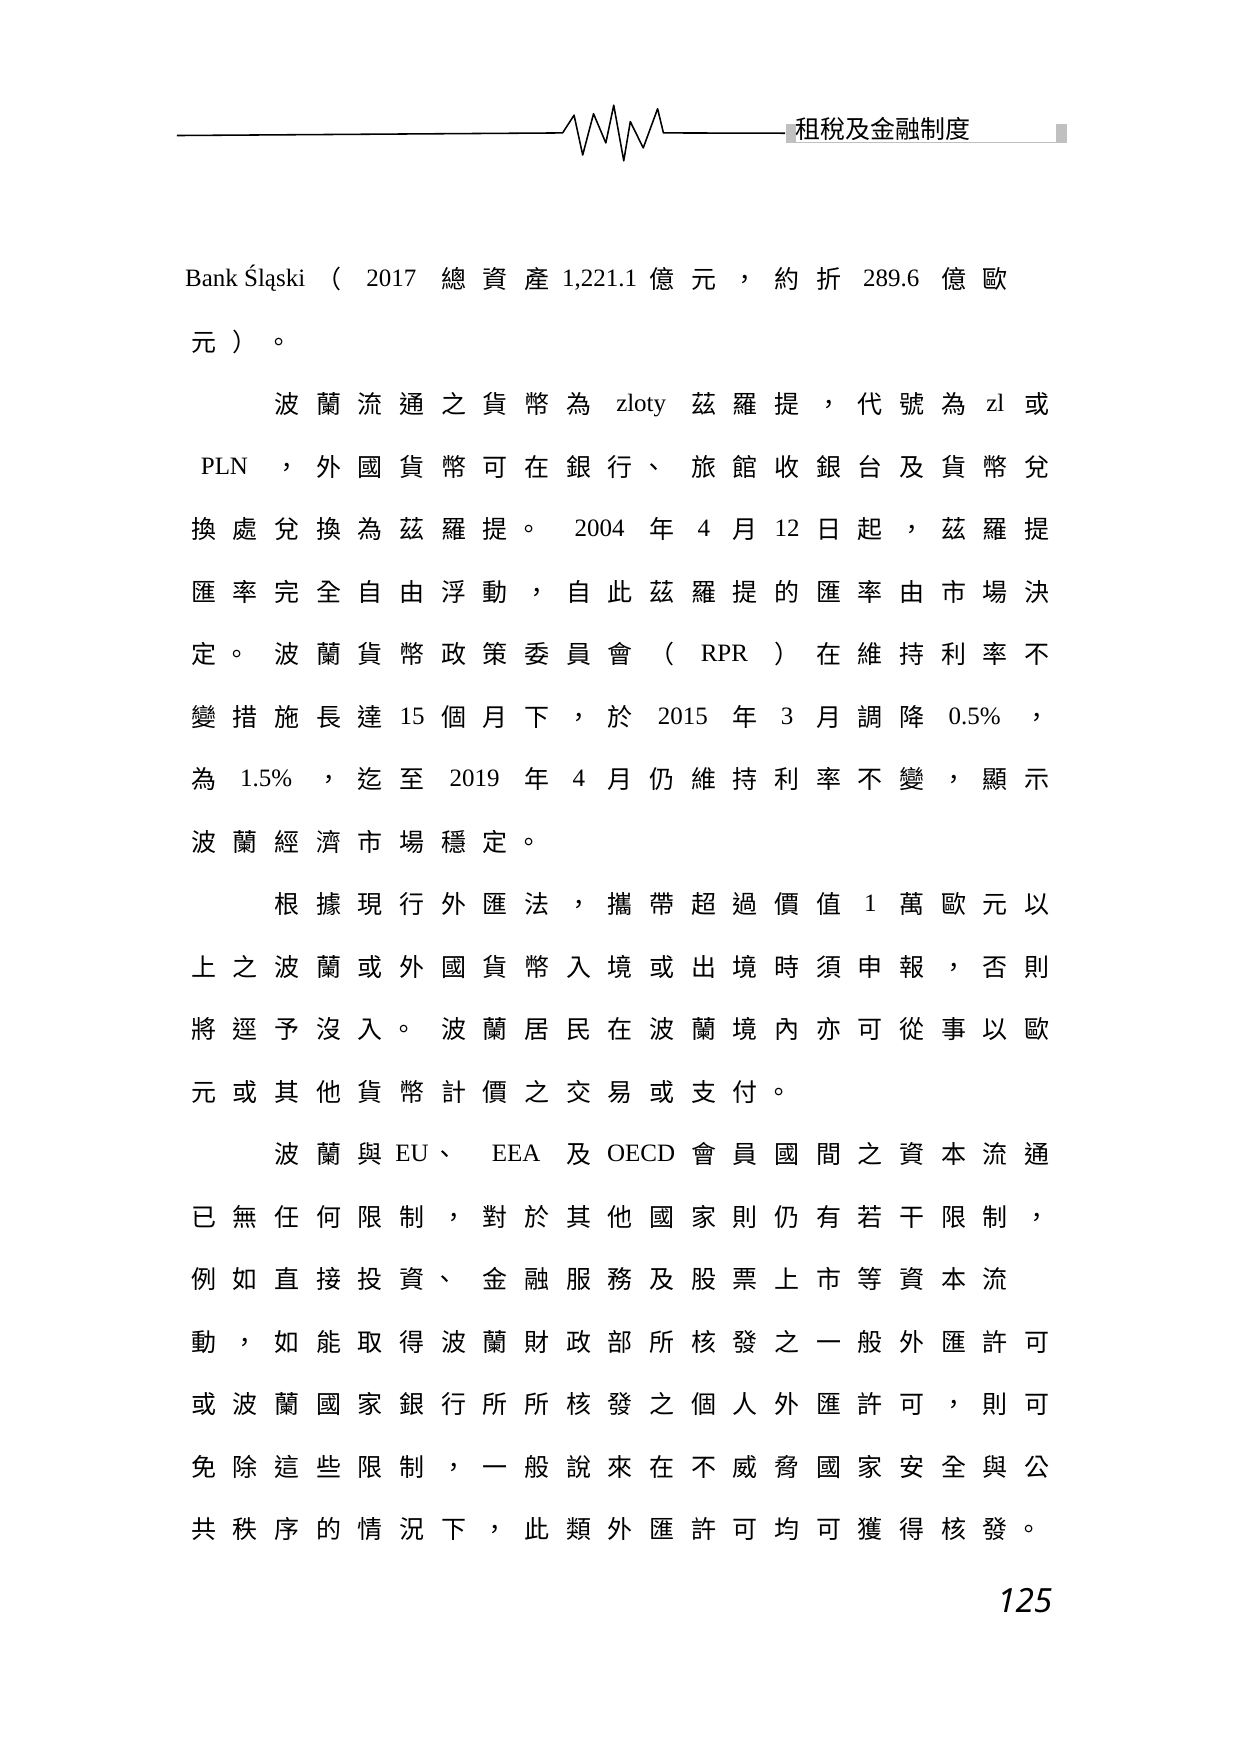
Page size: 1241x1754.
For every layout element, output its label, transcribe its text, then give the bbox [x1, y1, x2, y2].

text 波蘭與EU、EEA及OECD會員國間之資本流通已無任何限制，對於其他國家則仍有若干限制，例如直接投資、金融服務及股票上市等資本流動，如能取得波蘭財政部所核發之一般外匯許可或波蘭國家銀行所所核發之個人外匯許可，則可免除這些限制，一般說來在不威脅國家安全與公共秩序的情況下，此類外匯許可均可獲得核發。 [183, 1111, 1058, 1549]
text 根據現行外匯法，攜帶超過價值1萬歐元以上之波蘭或外國貨幣入境或出境時須申報，否則將逕予沒入。波蘭居民在波蘭境內亦可從事以歐元或其他貨幣計價之交易或支付。 [183, 861, 1058, 1111]
text 波蘭流通之貨幣為zloty茲羅提，代號為zl或PLN，外國貨幣可在銀行、旅館收銀台及貨幣兌換處兌換為茲羅提。2004年4月12日起，茲羅提匯率完全自由浮動，自此茲羅提的匯率由市場決定。波蘭貨幣政策委員會（RPR）在維持利率不變措施長達15個月下，於2015年3月調降0.5%，為1.5%，迄至2019年4月仍維持利率不變，顯示波蘭經濟市場穩定。 [183, 361, 1058, 861]
text Bank Śląski（2017總資產1,221.1億元，約折289.6億歐元）。 [183, 236, 1058, 361]
